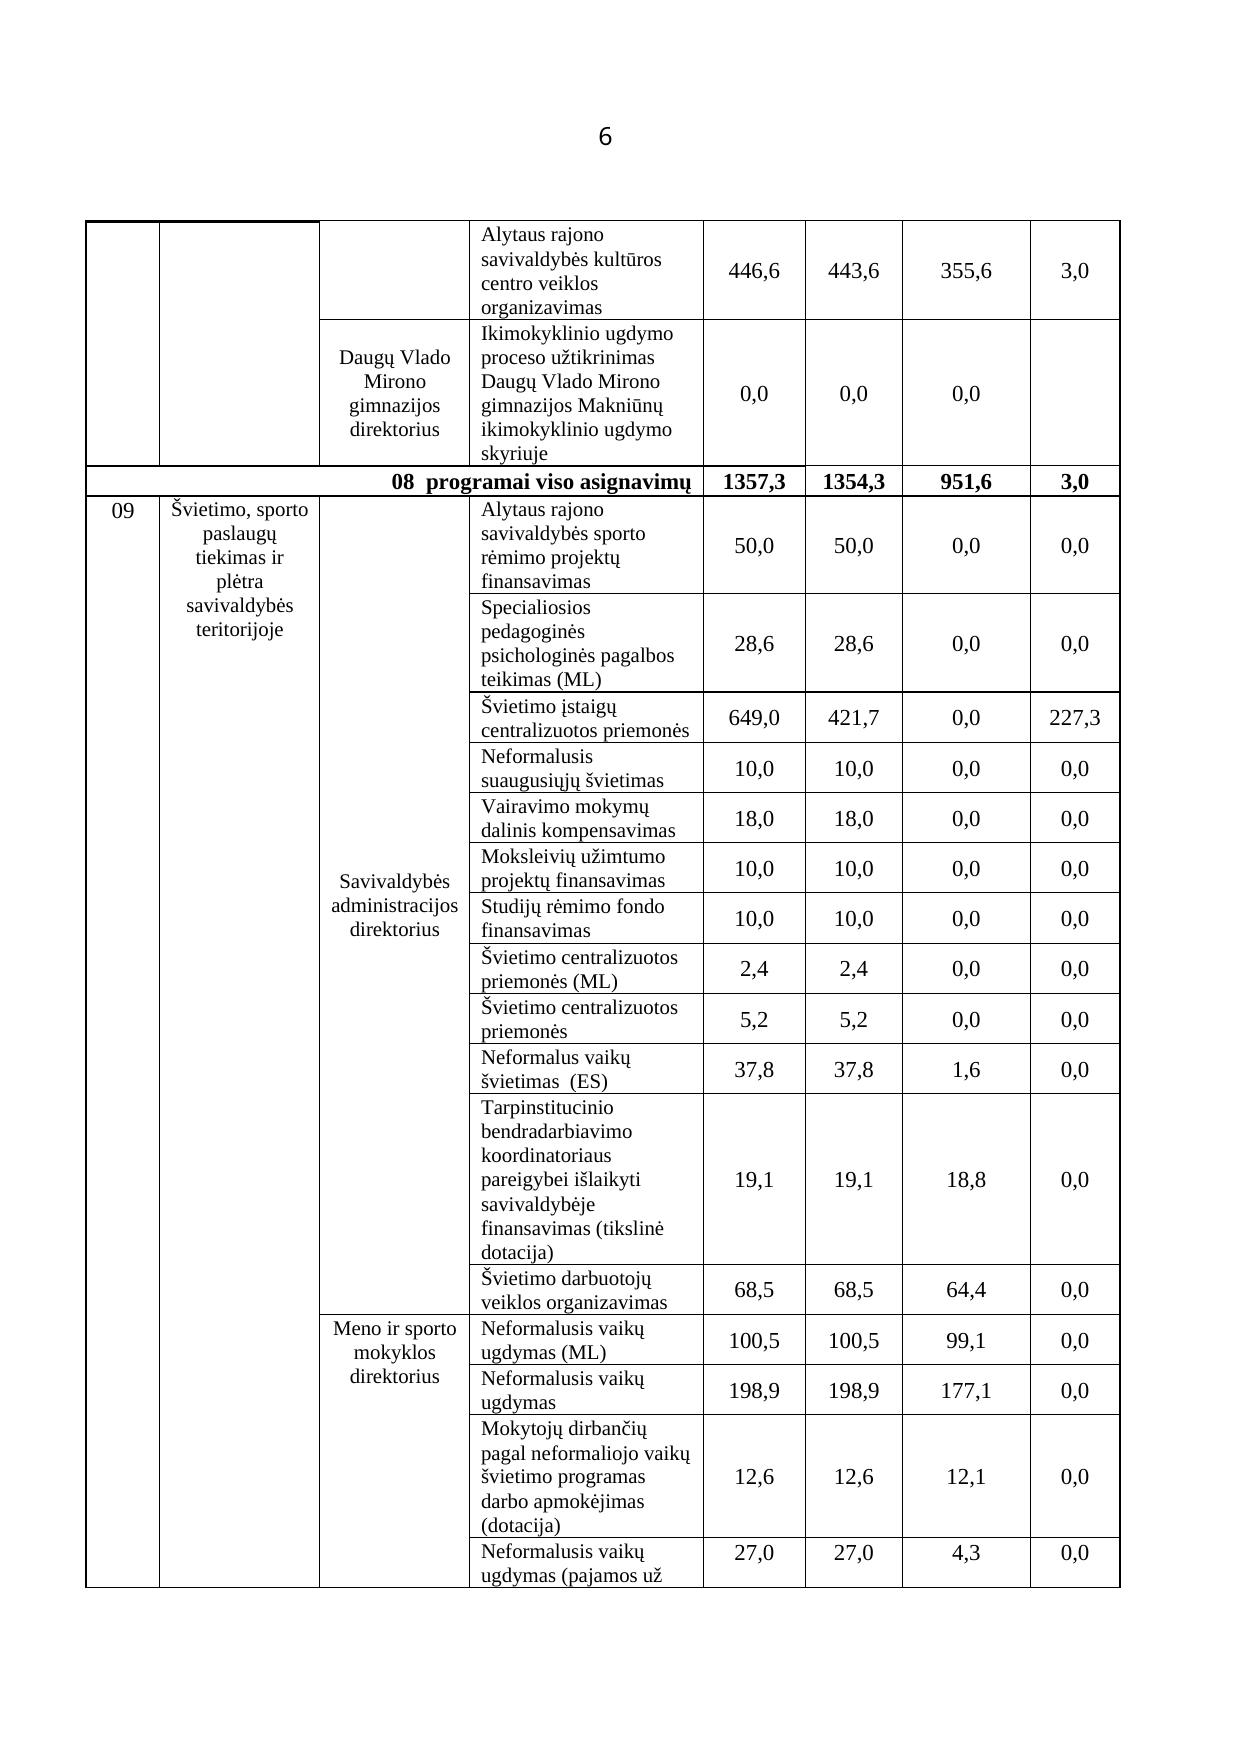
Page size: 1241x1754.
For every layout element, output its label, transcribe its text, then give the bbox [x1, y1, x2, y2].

table_cell 4,3 [903, 1538, 1030, 1587]
table_cell 18,8 [903, 1094, 1030, 1264]
table_cell 0,0 [806, 320, 902, 465]
table_cell 0,0 [1031, 793, 1119, 842]
table_cell 227,3 [1031, 693, 1119, 742]
table_cell 68,5 [704, 1265, 805, 1314]
table_cell 12,6 [704, 1415, 805, 1537]
table_cell Neformalusis vaikų ugdymas [470, 1365, 703, 1414]
table_cell 10,0 [704, 893, 805, 942]
table_cell 0,0 [903, 843, 1030, 892]
table_cell Švietimo įstaigų centralizuotos priemonės [470, 693, 703, 742]
table_cell Daugų Vlado Mirono gimnazijos direktorius [320, 320, 469, 465]
table_cell Neformalusis vaikų ugdymas (ML) [470, 1315, 703, 1364]
table_cell 37,8 [704, 1044, 805, 1093]
table_cell 2,4 [704, 944, 805, 993]
table_cell 0,0 [1031, 1044, 1119, 1093]
table_cell 10,0 [806, 743, 902, 792]
table_cell Specialiosios pedagoginės psichologinės pagalbos teikimas (ML) [470, 594, 703, 691]
table_cell 0,0 [1031, 743, 1119, 792]
table_cell 446,6 [704, 221, 805, 319]
table_cell 27,0 [704, 1538, 805, 1587]
table_cell 10,0 [806, 843, 902, 892]
table_cell 10,0 [704, 843, 805, 892]
table_cell 18,0 [806, 793, 902, 842]
table_cell 100,5 [806, 1315, 902, 1364]
table_cell 3,0 [1031, 221, 1119, 319]
table_cell 0,0 [1031, 994, 1119, 1043]
table_cell Neformalusis suaugusiųjų švietimas [470, 743, 703, 792]
table_cell 10,0 [806, 893, 902, 942]
table_cell Švietimo centralizuotos priemonės (ML) [470, 944, 703, 993]
table_cell 421,7 [806, 693, 902, 742]
table_cell 0,0 [704, 320, 805, 465]
table_cell 2,4 [806, 944, 902, 993]
table_cell Ikimokyklinio ugdymo proceso užtikrinimas Daugų Vlado Mirono gimnazijos Makniūnų ikimokyklinio ugdymo skyriuje [470, 320, 703, 465]
table_cell 64,4 [903, 1265, 1030, 1314]
table_cell Neformalusis vaikų ugdymas (pajamos už [470, 1538, 703, 1587]
table_cell 10,0 [704, 743, 805, 792]
table_cell Vairavimo mokymų dalinis kompensavimas [470, 793, 703, 842]
table_cell 28,6 [806, 594, 902, 691]
table_cell Švietimo, sporto paslaugų tiekimas ir plėtra savivaldybės teritorijoje [160, 497, 319, 1587]
table_cell 0,0 [1031, 497, 1119, 593]
table_cell 37,8 [806, 1044, 902, 1093]
table_cell Neformalus vaikų švietimas (ES) [470, 1044, 703, 1093]
table_cell 19,1 [704, 1094, 805, 1264]
table_cell 0,0 [1031, 893, 1119, 942]
table_cell Mokytojų dirbančių pagal neformaliojo vaikų švietimo programas darbo apmokėjimas (dotacija) [470, 1415, 703, 1537]
table_cell 0,0 [903, 320, 1030, 465]
table_cell 0,0 [1031, 594, 1119, 691]
table_cell 443,6 [806, 221, 902, 319]
table_cell 5,2 [806, 994, 902, 1043]
table_cell Alytaus rajono savivaldybės sporto rėmimo projektų finansavimas [470, 497, 703, 593]
table_cell 0,0 [1031, 1415, 1119, 1537]
table_cell 09 [87, 497, 159, 1587]
table_cell Meno ir sporto mokyklos direktorius [320, 1315, 469, 1587]
table_cell 99,1 [903, 1315, 1030, 1364]
table_cell [160, 223, 319, 465]
table_cell 0,0 [1031, 944, 1119, 993]
table_cell 1357,3 [704, 467, 805, 495]
table_cell 28,6 [704, 594, 805, 691]
table_cell 0,0 [903, 693, 1030, 742]
table_cell 18,0 [704, 793, 805, 842]
table_cell 08 programai viso asignavimų [87, 467, 703, 495]
table_cell 0,0 [1031, 1094, 1119, 1264]
table_cell Alytaus rajono savivaldybės kultūros centro veiklos organizavimas [470, 221, 703, 319]
table_cell Savivaldybės administracijos direktorius [320, 497, 469, 1314]
table_cell 0,0 [903, 743, 1030, 792]
table_cell 0,0 [903, 793, 1030, 842]
table_cell 3,0 [1031, 466, 1119, 495]
table_cell 951,6 [903, 466, 1030, 495]
table_cell Tarpinstitucinio bendradarbiavimo koordinatoriaus pareigybei išlaikyti savivaldybėje finansavimas (tikslinė dotacija) [470, 1094, 703, 1264]
table_cell 198,9 [704, 1365, 805, 1414]
table_cell Moksleivių užimtumo projektų finansavimas [470, 843, 703, 892]
table_cell 0,0 [903, 944, 1030, 993]
table_cell 5,2 [704, 994, 805, 1043]
table_cell 100,5 [704, 1315, 805, 1364]
table_cell Švietimo centralizuotos priemonės [470, 994, 703, 1043]
table_cell 12,6 [806, 1415, 902, 1537]
table_cell Studijų rėmimo fondo finansavimas [470, 893, 703, 942]
table_cell Švietimo darbuotojų veiklos organizavimas [470, 1265, 703, 1314]
table_cell 0,0 [903, 594, 1030, 691]
table_cell 0,0 [903, 893, 1030, 942]
table_cell 0,0 [903, 497, 1030, 593]
table_cell 0,0 [903, 994, 1030, 1043]
table_cell 68,5 [806, 1265, 902, 1314]
table_cell 19,1 [806, 1094, 902, 1264]
table_cell 0,0 [1031, 1538, 1119, 1587]
table_cell [87, 223, 159, 465]
table_cell 0,0 [1031, 1265, 1119, 1314]
table_cell 1,6 [903, 1044, 1030, 1093]
table_cell 0,0 [1031, 843, 1119, 892]
table_cell 50,0 [704, 497, 805, 593]
table_cell 177,1 [903, 1365, 1030, 1414]
table_cell 50,0 [806, 497, 902, 593]
table_cell 649,0 [704, 693, 805, 742]
table_cell 12,1 [903, 1415, 1030, 1537]
table_cell 0,0 [1031, 1315, 1119, 1364]
table_cell 355,6 [903, 221, 1030, 319]
table_cell [320, 221, 469, 319]
table_cell [1031, 320, 1119, 465]
table_cell 198,9 [806, 1365, 902, 1414]
table_cell 1354,3 [806, 466, 902, 495]
table_cell 27,0 [806, 1538, 902, 1587]
table_cell 0,0 [1031, 1365, 1119, 1414]
